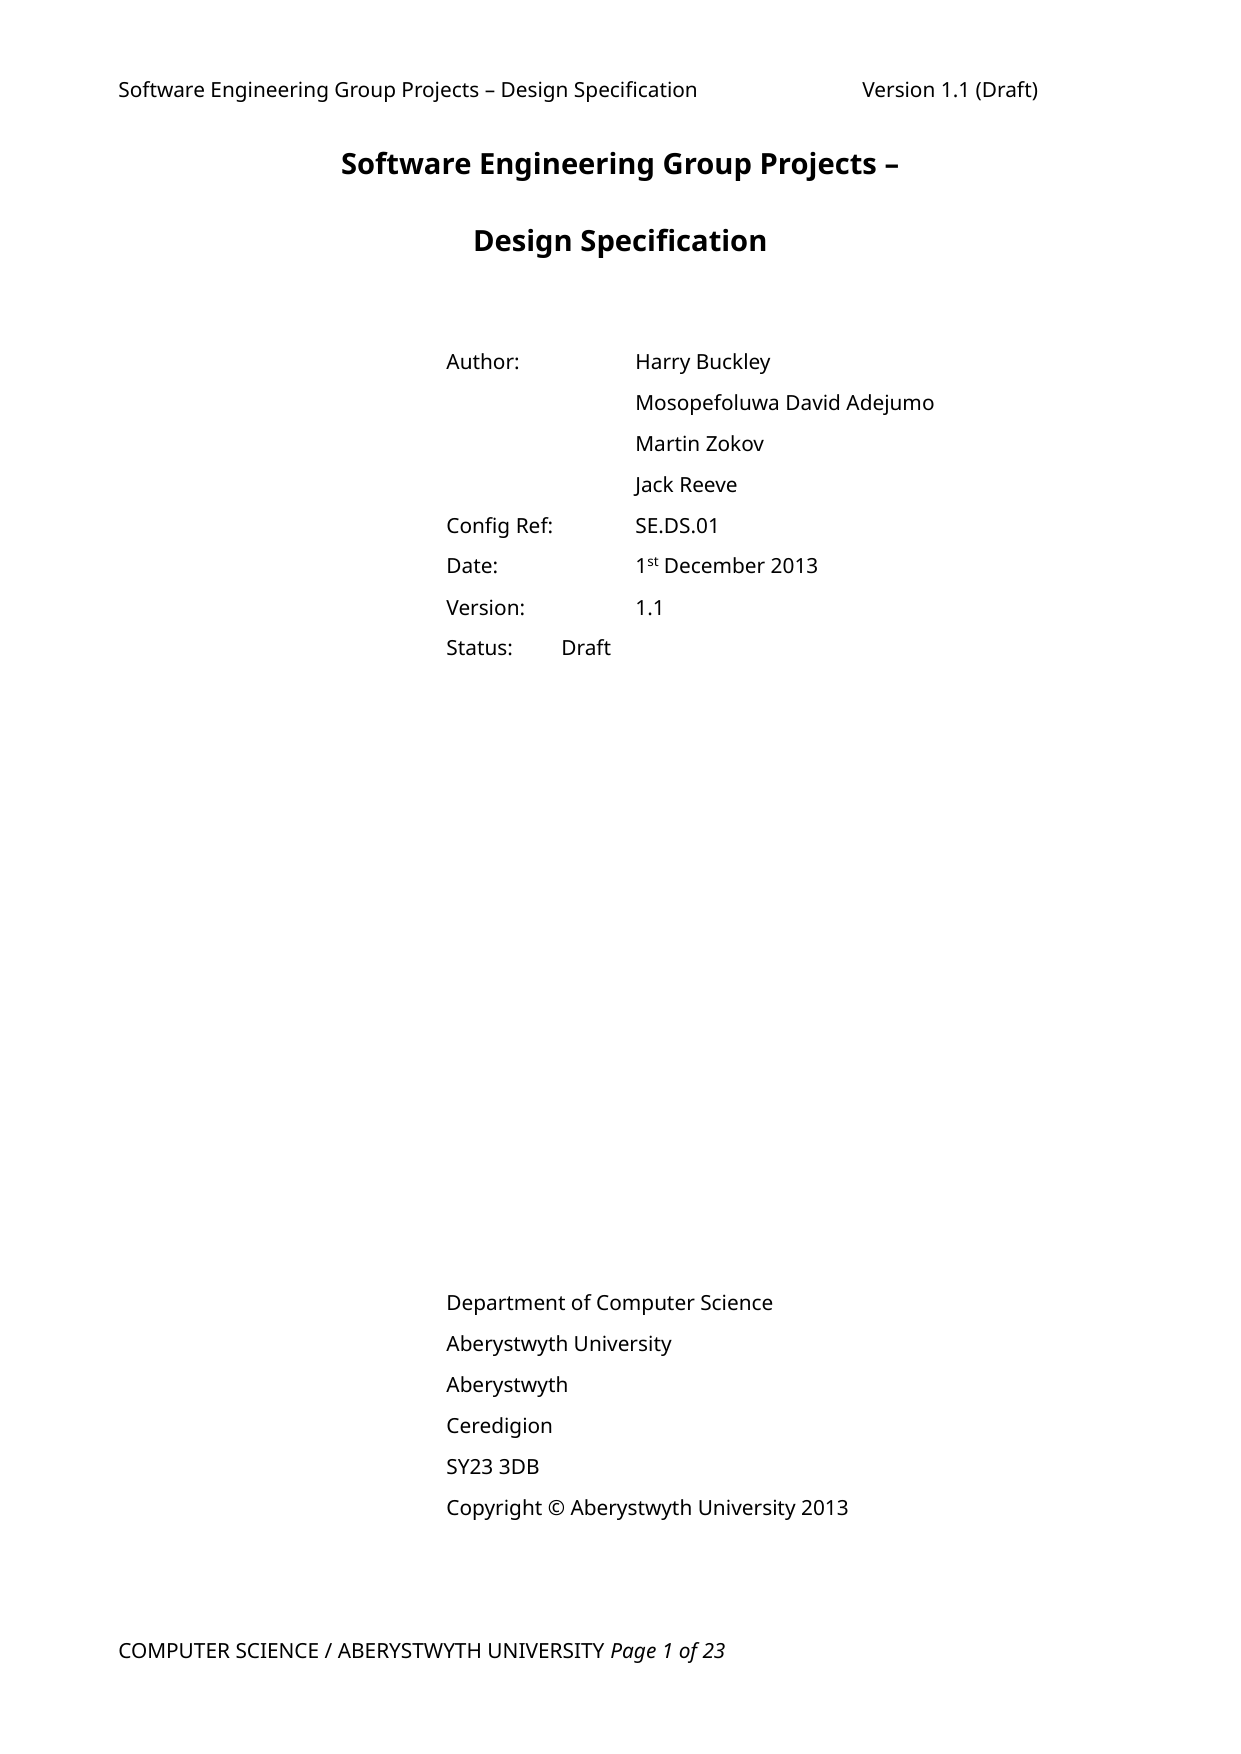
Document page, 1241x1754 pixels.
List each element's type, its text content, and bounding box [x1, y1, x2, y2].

subtitle Software Engineering Group Projects – [118, 143, 1122, 183]
text Status: Draft [118, 633, 1122, 662]
text Version: 1.1 [118, 593, 1122, 621]
text SY23 3DB [118, 1452, 1122, 1481]
text Ceredigion [118, 1411, 1122, 1440]
text Department of Computer Science [118, 1288, 1122, 1317]
text Mosopefoluwa David Adejumo [118, 388, 1122, 416]
text Date: 1st December 2013 [118, 552, 1122, 580]
text Aberystwyth University [118, 1329, 1122, 1358]
text Copyright © Aberystwyth University 2013 [118, 1493, 1122, 1522]
text Aberystwyth [118, 1370, 1122, 1399]
text Author: Harry Buckley [118, 347, 1122, 375]
text Config Ref: SE.DS.01 [118, 511, 1122, 539]
text Martin Zokov [118, 429, 1122, 457]
text Jack Reeve [118, 470, 1122, 498]
subtitle Design Specification [118, 220, 1122, 293]
